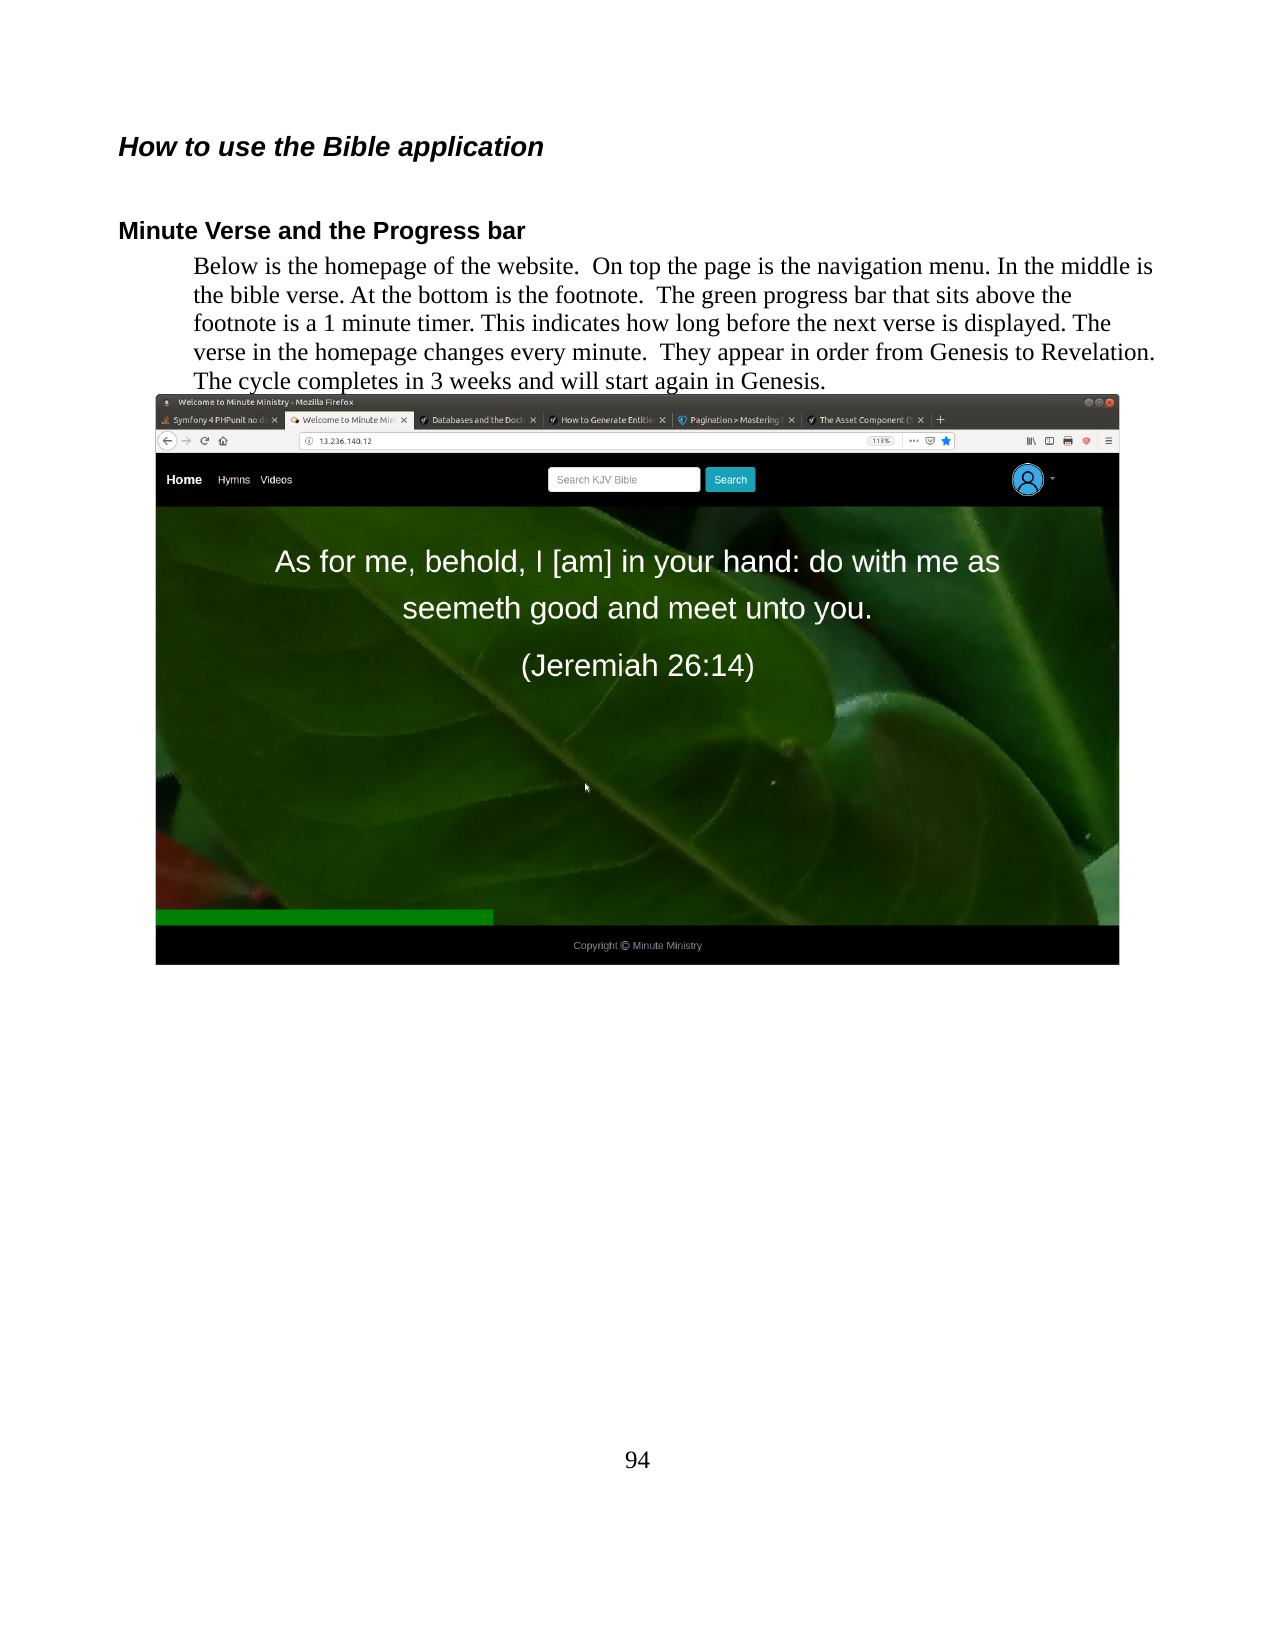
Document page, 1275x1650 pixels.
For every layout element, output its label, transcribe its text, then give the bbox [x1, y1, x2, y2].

subtitle Minute Verse and the Progress bar [118, 216, 1157, 245]
subtitle How to use the Bible application [118, 131, 1157, 162]
picture [155, 394, 1120, 965]
list Below is the homepage of the website. On top the page is the navigation menu. In the middle is the bible verse. At the bottom is the footnote. The green progress bar that sits above the footnote is a 1 minute timer. This indicates how long before the next verse is displayed. The verse in the homepage changes every minute. They appear in order from Genesis to Revelation. The cycle completes in 3 weeks and will start again in Genesis. [156, 251, 1157, 395]
